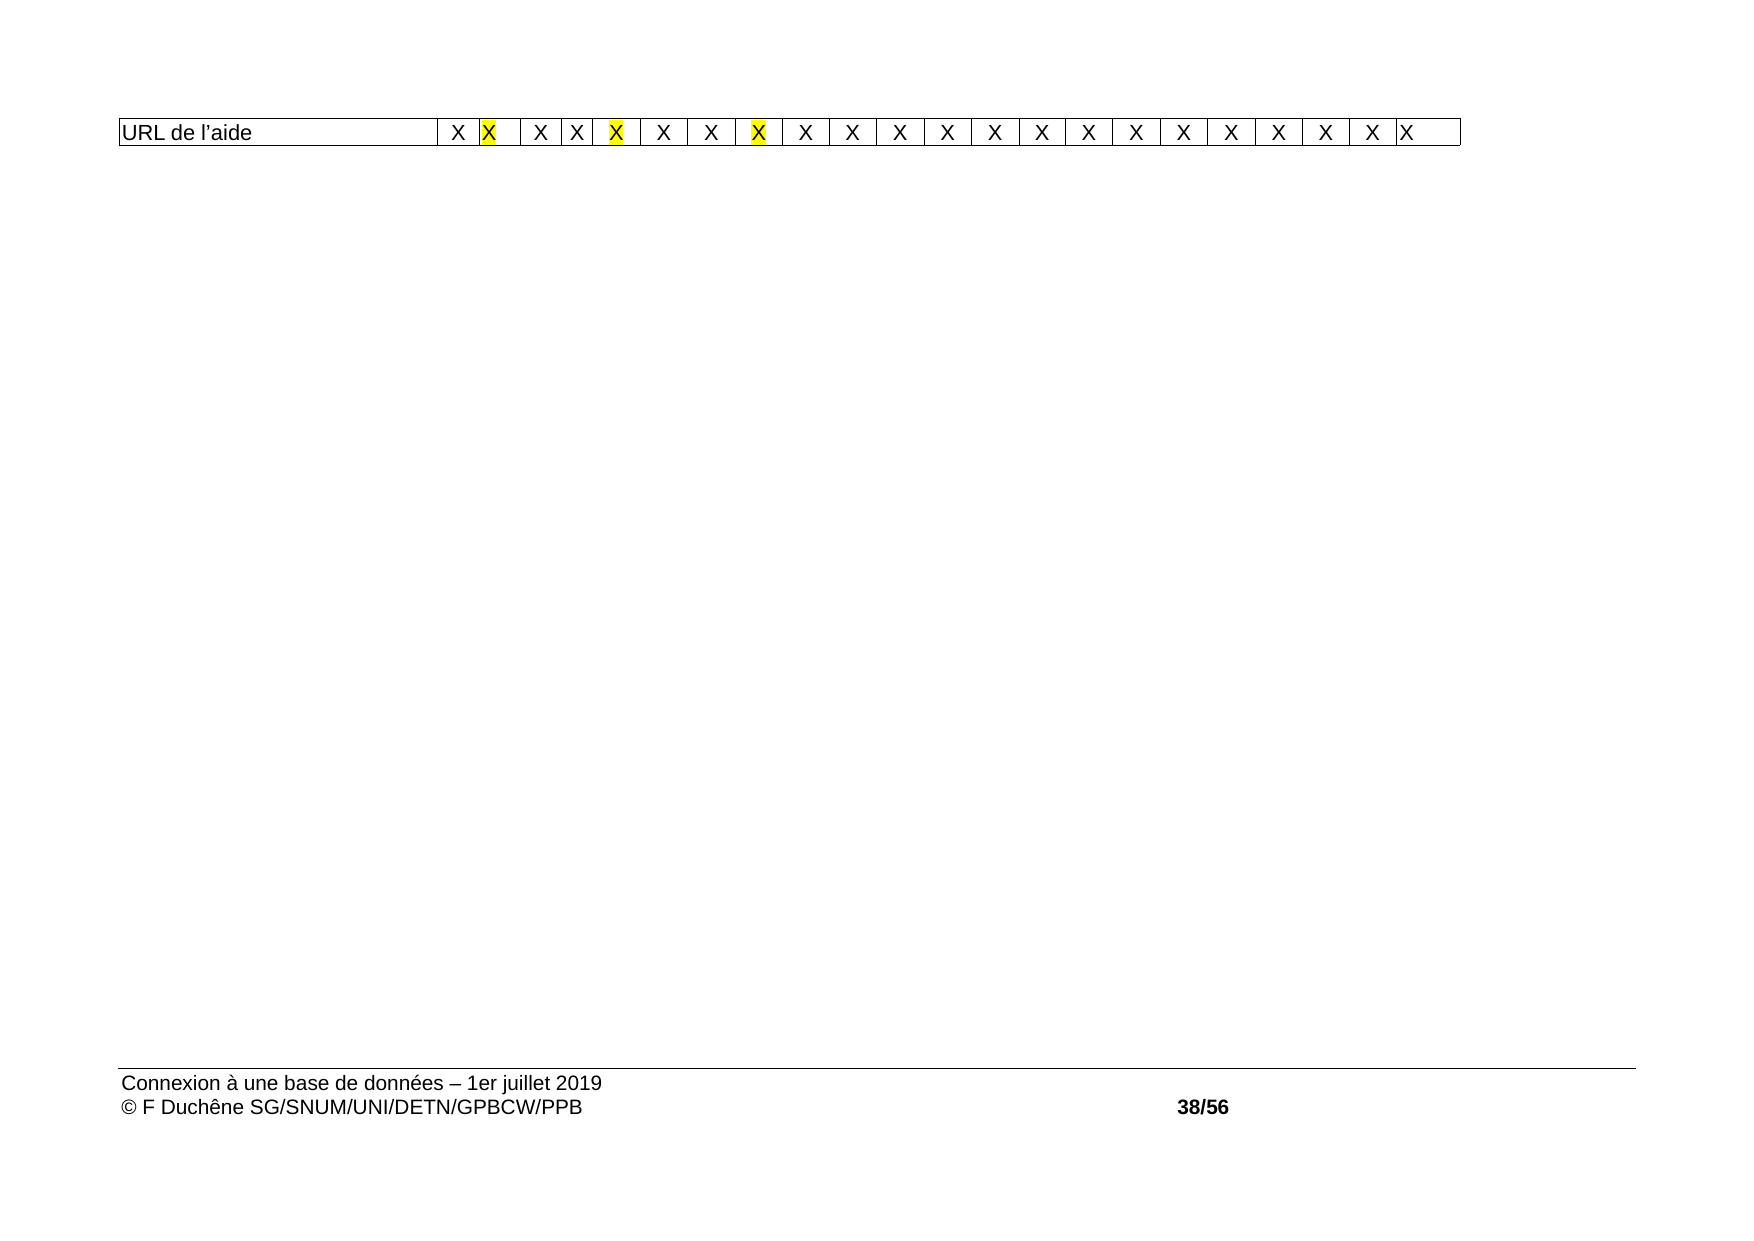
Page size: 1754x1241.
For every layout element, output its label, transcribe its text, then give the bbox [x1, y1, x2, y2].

table_cell X [593, 119, 640, 145]
table_cell X [480, 119, 520, 145]
table_cell X [1208, 119, 1255, 145]
table_cell URL de l’aide [120, 119, 437, 145]
table_cell X [736, 119, 782, 145]
table_cell X [641, 119, 687, 145]
table_cell X [783, 119, 829, 145]
table_cell X [877, 119, 924, 145]
table_cell X [688, 119, 735, 145]
table_cell X [562, 119, 592, 145]
table_cell X [1066, 119, 1112, 145]
table_cell X [1113, 119, 1160, 145]
table_cell X [1350, 119, 1396, 145]
table_cell X [1397, 119, 1460, 145]
table_cell X [1256, 119, 1302, 145]
table_cell X [972, 119, 1019, 145]
table_cell X [925, 119, 971, 145]
table_cell X [830, 119, 876, 145]
table_cell X [1020, 119, 1065, 145]
table_cell X [1303, 119, 1349, 145]
table_cell X [438, 119, 479, 145]
table_cell X [1161, 119, 1207, 145]
table_cell X [521, 119, 561, 145]
